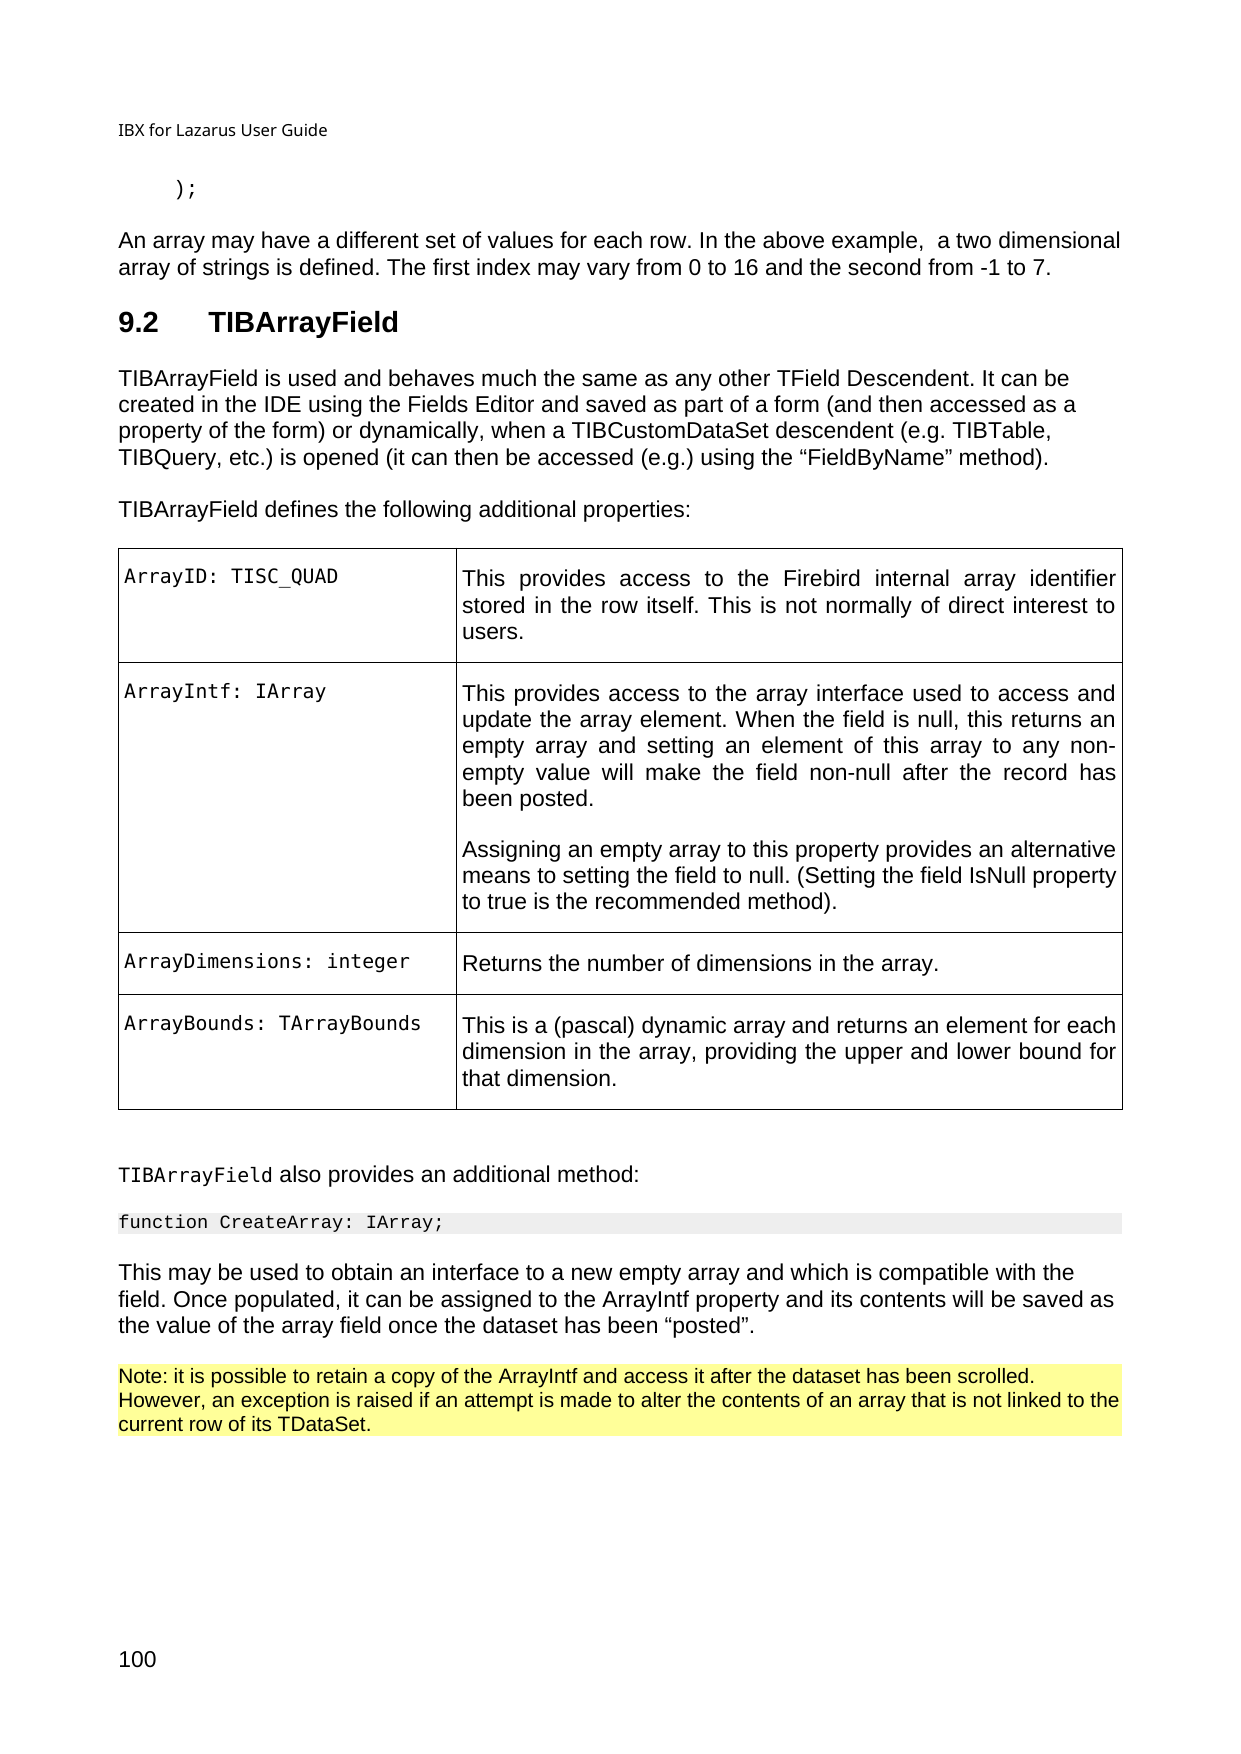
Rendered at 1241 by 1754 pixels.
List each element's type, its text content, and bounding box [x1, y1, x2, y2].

table_cell ArrayDimensions: integer [119, 933, 456, 994]
text ); [148, 178, 1122, 202]
table_cell ArrayBounds: TArrayBounds [119, 995, 456, 1109]
text An array may have a different set of values for each row. In the above example, a two dimensional array of strings is defined. The first index may vary from 0 to 16 and the second from -1 to 7. [118, 227, 1122, 280]
table_cell ArrayIntf: IArray [119, 663, 456, 932]
text This may be used to obtain an interface to a new empty array and which is compatible with the field. Once populated, it can be assigned to the ArrayIntf property and its contents will be saved as the value of the array field once the dataset has been “posted”. [118, 1259, 1122, 1338]
table_cell This is a (pascal) dynamic array and returns an element for each dimension in the array, providing the upper and lower bound for that dimension. [457, 995, 1122, 1109]
text function CreateArray: IArray; [118, 1213, 1122, 1234]
text TIBArrayField is used and behaves much the same as any other TField Descendent. It can be created in the IDE using the Fields Editor and saved as part of a form (and then accessed as a property of the form) or dynamically, when a TIBCustomDataSet descendent (e.g. TIBTable, TIBQuery, etc.) is opened (it can then be accessed (e.g.) using the “FieldByName” method). [118, 364, 1122, 470]
text Note: it is possible to retain a copy of the ArrayIntf and access it after the dataset has been scrolled. However, an exception is raised if an attempt is made to alter the contents of an array that is not linked to the current row of its TDataSet. [118, 1364, 1122, 1436]
text TIBArrayField defines the following additional properties: [118, 496, 1122, 522]
subtitle TIBArrayField [118, 306, 1122, 339]
table_cell Returns the number of dimensions in the array. [457, 933, 1122, 994]
text TIBArrayField also provides an additional method: [118, 1161, 1122, 1187]
table_header This provides access to the Firebird internal array identifier stored in the row itself. This is not normally of direct interest to users. [457, 549, 1122, 662]
table_header ArrayID: TISC_QUAD [119, 549, 456, 662]
table_cell This provides access to the array interface used to access and update the array element. When the field is null, this returns an empty array and setting an element of this array to any non-empty value will make the field non-null after the record has been posted. Assigning an empty array to this property provides an alternative means to setting the field to null. (Setting the field IsNull property to true is the recommended method). [457, 663, 1122, 932]
